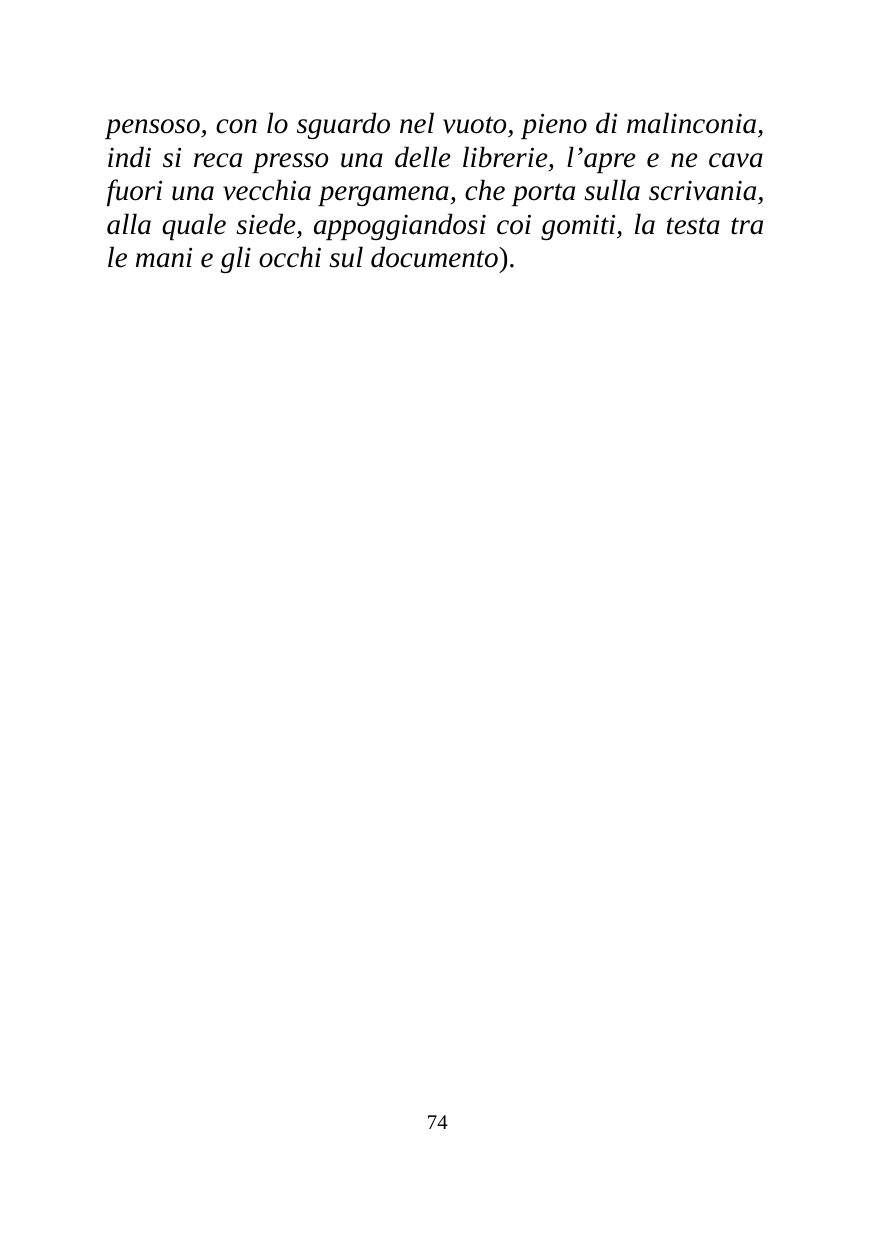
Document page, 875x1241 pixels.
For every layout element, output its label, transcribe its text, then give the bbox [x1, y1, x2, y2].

text pensoso, con lo sguardo nel vuoto, pieno di malinconia, indi si reca presso una delle librerie, l’apre e ne cava fuori una vecchia pergamena, che porta sulla scrivania, alla quale siede, appoggiandosi coi gomiti, la testa tra le mani e gli occhi sul documento). [106, 106, 768, 274]
